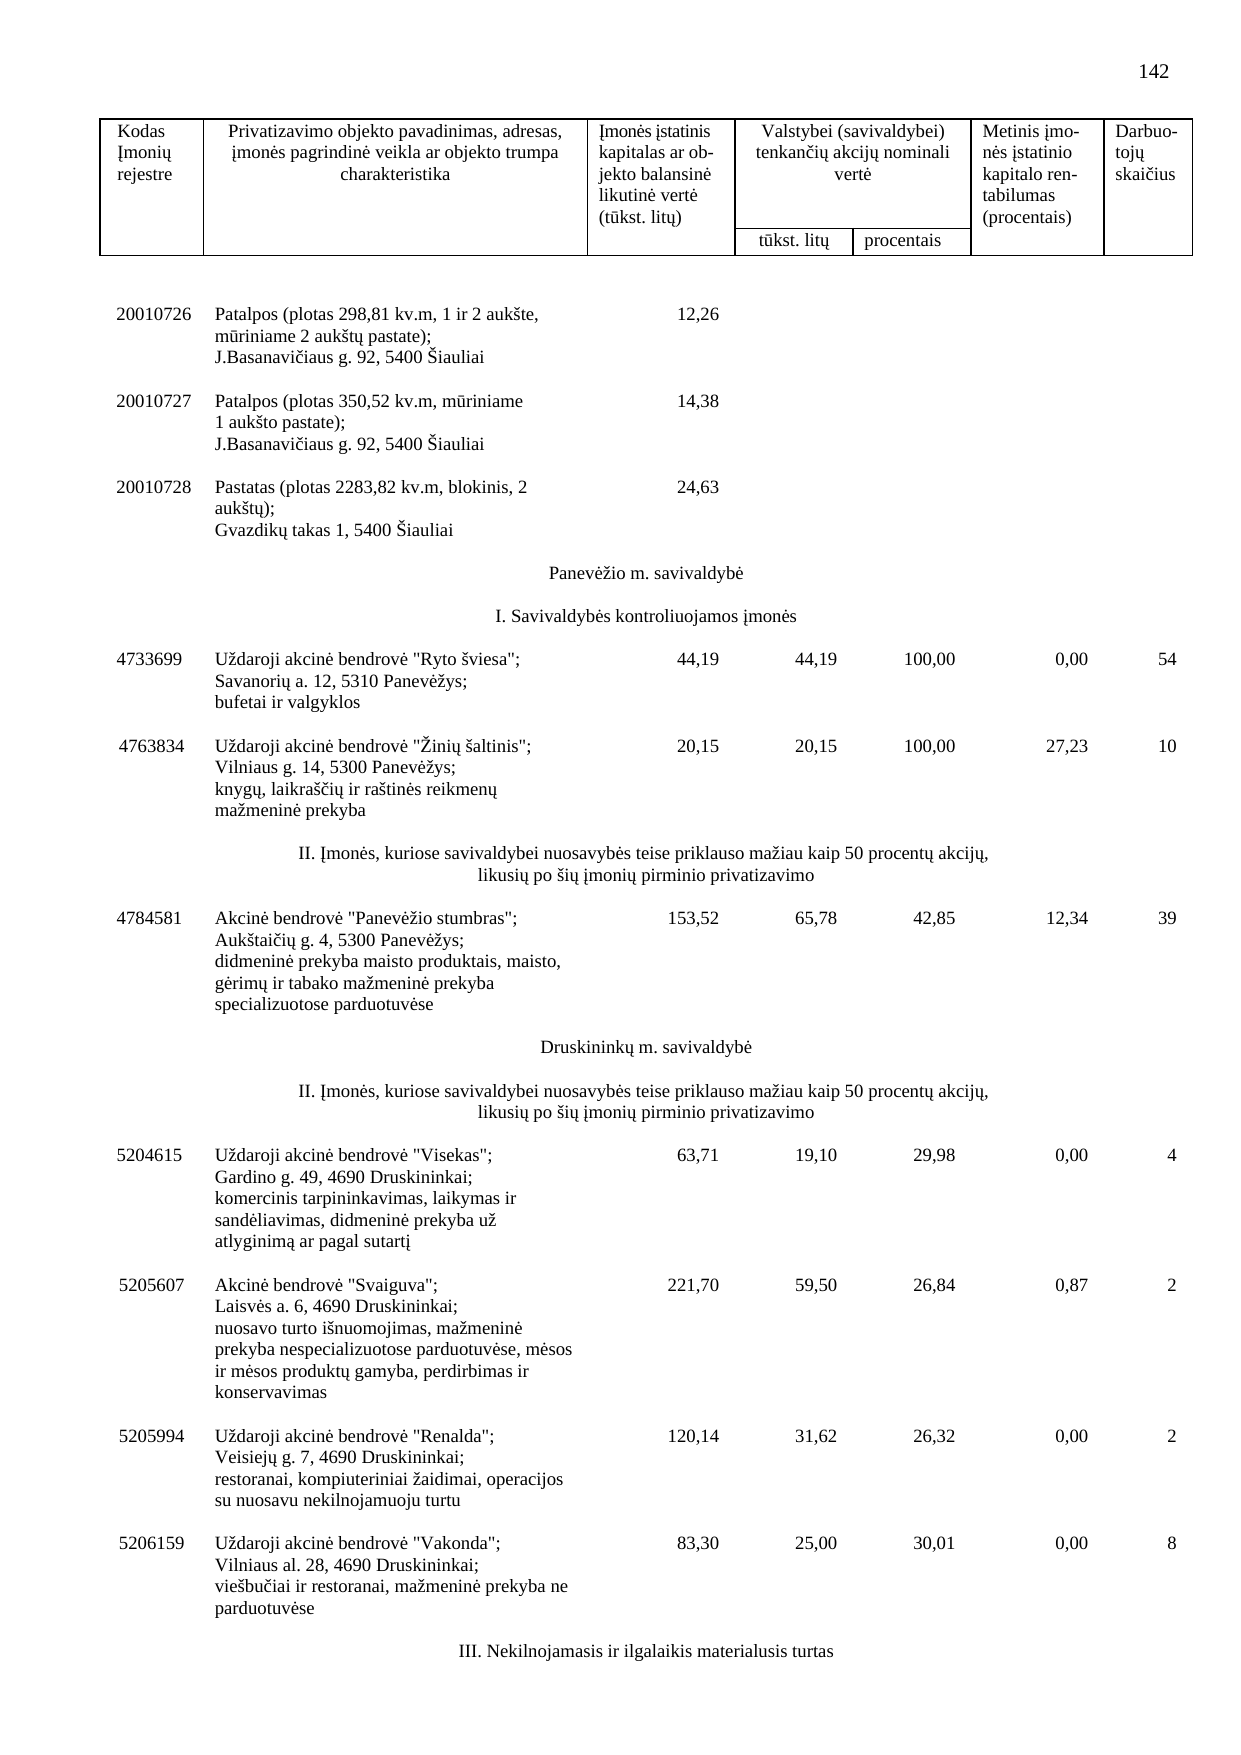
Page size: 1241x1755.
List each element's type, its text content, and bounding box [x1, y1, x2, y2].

table_cell 44,19 [735, 648, 853, 734]
table_cell 10 [1104, 735, 1192, 842]
table_cell [203, 256, 587, 282]
table_cell 2 [1104, 1274, 1192, 1424]
table_cell 29,98 [853, 1144, 971, 1273]
table_cell [971, 303, 1104, 389]
table_cell 30,01 [853, 1532, 971, 1640]
table_cell tūkst. litų [736, 229, 852, 254]
table_cell Uždaroji akcinė bendrovė "Visekas"; Gardino g. 49, 4690 Druskininkai; komercinis tarpininkavimas, laikymas ir sandėliavimas, didmeninė prekyba už atlyginimą ar pagal sutartį [203, 1144, 587, 1273]
table_cell [853, 256, 971, 282]
table_cell [853, 303, 971, 389]
table_cell [972, 228, 1103, 254]
table_cell II. Įmonės, kuriose savivaldybei nuosavybės teise priklauso mažiau kaip 50 procentų akcijų, likusių po šių įmonių pirminio privatizavimo [100, 842, 1192, 907]
table_cell 4 [1104, 1144, 1192, 1273]
table_cell 5205994 [100, 1425, 203, 1532]
table_cell 100,00 [853, 735, 971, 842]
table_cell [735, 476, 853, 562]
table_cell 5206159 [100, 1532, 203, 1640]
table_cell 20,15 [587, 735, 735, 842]
table_cell procentais [854, 229, 970, 254]
table_cell 12,26 [587, 303, 735, 389]
table_cell [735, 390, 853, 476]
table_cell [971, 256, 1104, 282]
table_cell [203, 282, 587, 303]
table_cell 54 [1104, 648, 1192, 734]
table_cell 20010726 [100, 303, 203, 389]
table_cell 4733699 [100, 648, 203, 734]
table_cell [587, 282, 735, 303]
table_cell Panevėžio m. savivaldybė [100, 562, 1192, 605]
table_cell [735, 303, 853, 389]
table_cell 5205607 [100, 1274, 203, 1424]
table_cell 12,34 [971, 907, 1104, 1036]
table_cell Uždaroji akcinė bendrovė "Ryto šviesa"; Savanorių a. 12, 5310 Panevėžys; bufetai ir valgyklos [203, 648, 587, 734]
table_cell [100, 256, 203, 282]
table_cell [1105, 228, 1192, 254]
table_header Darbuo-tojų skaičius [1105, 120, 1192, 227]
table_cell 39 [1104, 907, 1192, 1036]
table_header Įmonės įstatinis kapitalas ar ob-jekto balansinė likutinė vertė (tūkst. litų) [588, 120, 734, 227]
table_header Metinis įmo-nės įstatinio kapitalo ren-tabilumas (procentais) [972, 120, 1103, 227]
table_cell 26,32 [853, 1425, 971, 1532]
table_cell [853, 390, 971, 476]
table_cell [971, 282, 1104, 303]
table_cell 100,00 [853, 648, 971, 734]
table_cell 8 [1104, 1532, 1192, 1640]
table_cell 2 [1104, 1425, 1192, 1532]
table_cell [1104, 256, 1192, 282]
table_cell [204, 228, 587, 254]
table_header Valstybei (savivaldybei) tenkančių akcijų nominali vertė [736, 120, 970, 227]
table_cell [853, 282, 971, 303]
table_cell Uždaroji akcinė bendrovė "Žinių šaltinis"; Vilniaus g. 14, 5300 Panevėžys; knygų, laikraščių ir raštinės reikmenų mažmeninė prekyba [203, 735, 587, 842]
table_cell 0,00 [971, 648, 1104, 734]
table_cell 31,62 [735, 1425, 853, 1532]
table_cell Druskininkų m. savivaldybė [100, 1036, 1192, 1079]
table_cell Uždaroji akcinė bendrovė "Renalda"; Veisiejų g. 7, 4690 Druskininkai; restoranai, kompiuteriniai žaidimai, operacijos su nuosavu nekilnojamuoju turtu [203, 1425, 587, 1532]
table_cell [971, 476, 1104, 562]
table_cell 27,23 [971, 735, 1104, 842]
table_cell [1104, 282, 1192, 303]
table_cell [1104, 476, 1192, 562]
table_cell [735, 256, 853, 282]
table_cell 153,52 [587, 907, 735, 1036]
table_cell I. Savivaldybės kontroliuojamos įmonės [100, 605, 1192, 648]
table_cell 59,50 [735, 1274, 853, 1424]
table_cell 0,87 [971, 1274, 1104, 1424]
table_cell 44,19 [587, 648, 735, 734]
table_cell Patalpos (plotas 298,81 kv.m, 1 ir 2 aukšte, mūriniame 2 aukštų pastate); J.Basanavičiaus g. 92, 5400 Šiauliai [203, 303, 587, 389]
table_cell 120,14 [587, 1425, 735, 1532]
table_cell 20010728 [100, 476, 203, 562]
table_cell [853, 476, 971, 562]
table_cell 63,71 [587, 1144, 735, 1273]
table_cell Akcinė bendrovė "Panevėžio stumbras"; Aukštaičių g. 4, 5300 Panevėžys; didmeninė prekyba maisto produktais, maisto, gėrimų ir tabako mažmeninė prekyba specializuotose parduotuvėse [203, 907, 587, 1036]
table_cell [1104, 303, 1192, 389]
table_cell 26,84 [853, 1274, 971, 1424]
table_cell 5204615 [100, 1144, 203, 1273]
table_cell 0,00 [971, 1144, 1104, 1273]
table_cell [100, 282, 203, 303]
table_cell Patalpos (plotas 350,52 kv.m, mūriniame 1 aukšto pastate); J.Basanavičiaus g. 92, 5400 Šiauliai [203, 390, 587, 476]
table_cell 65,78 [735, 907, 853, 1036]
table_cell II. Įmonės, kuriose savivaldybei nuosavybės teise priklauso mažiau kaip 50 procentų akcijų, likusių po šių įmonių pirminio privatizavimo [100, 1080, 1192, 1144]
table_cell 4784581 [100, 907, 203, 1036]
table_cell [1104, 390, 1192, 476]
table_cell 0,00 [971, 1532, 1104, 1640]
table_cell 25,00 [735, 1532, 853, 1640]
table_cell 20,15 [735, 735, 853, 842]
table_header Kodas Įmonių rejestre [101, 120, 203, 227]
table_cell Uždaroji akcinė bendrovė "Vakonda"; Vilniaus al. 28, 4690 Druskininkai; viešbučiai ir restoranai, mažmeninė prekyba ne parduotuvėse [203, 1532, 587, 1640]
table_cell III. Nekilnojamasis ir ilgalaikis materialusis turtas [100, 1640, 1192, 1683]
table_cell [971, 390, 1104, 476]
table_cell 4763834 [100, 735, 203, 842]
table_cell 14,38 [587, 390, 735, 476]
table_cell 221,70 [587, 1274, 735, 1424]
table_cell 19,10 [735, 1144, 853, 1273]
table_cell 0,00 [971, 1425, 1104, 1532]
table_cell [101, 228, 203, 254]
table_cell [587, 256, 735, 282]
table_cell 83,30 [587, 1532, 735, 1640]
table_cell 42,85 [853, 907, 971, 1036]
table_cell Pastatas (plotas 2283,82 kv.m, blokinis, 2 aukštų); Gvazdikų takas 1, 5400 Šiauliai [203, 476, 587, 562]
table_cell 24,63 [587, 476, 735, 562]
table_cell [735, 282, 853, 303]
table_cell Akcinė bendrovė "Svaiguva"; Laisvės a. 6, 4690 Druskininkai; nuosavo turto išnuomojimas, mažmeninė prekyba nespecializuotose parduotuvėse, mėsos ir mėsos produktų gamyba, perdirbimas ir konservavimas [203, 1274, 587, 1424]
table_cell [588, 228, 734, 254]
table_cell 20010727 [100, 390, 203, 476]
table_header Privatizavimo objekto pavadinimas, adresas, įmonės pagrindinė veikla ar objekto trumpa charakteristika [204, 120, 587, 227]
